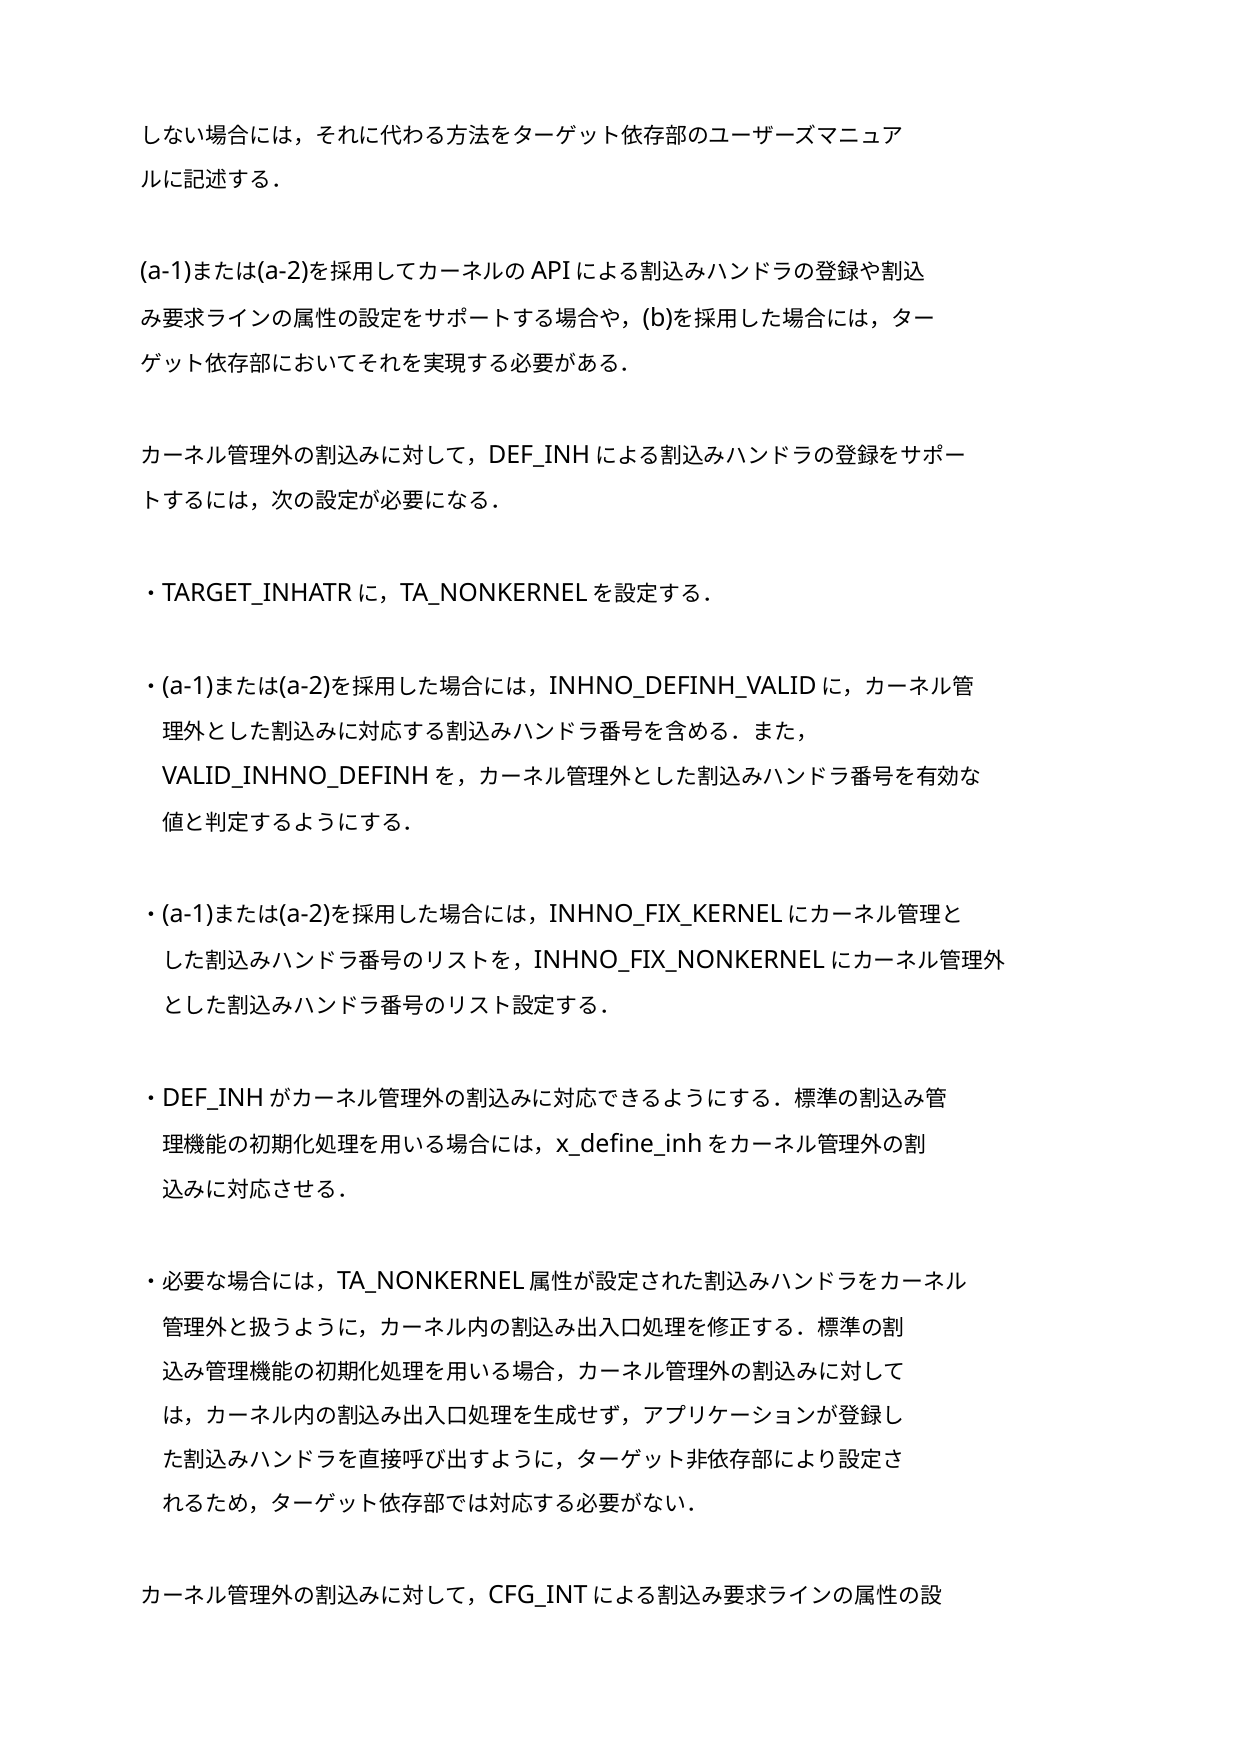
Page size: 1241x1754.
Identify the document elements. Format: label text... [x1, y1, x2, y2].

text ・必要な場合には，TA_NONKERNEL属性が設定された割込みハンドラをカーネル [118, 1263, 1122, 1297]
text 理機能の初期化処理を用いる場合には，x_define_inhをカーネル管理外の割 [118, 1126, 1122, 1160]
text ・(a-1)または(a-2)を採用した場合には，INHNO_DEFINH_VALIDに，カーネル管 [118, 667, 1122, 701]
text 管理外と扱うように，カーネル内の割込み出入口処理を修正する．標準の割 [118, 1309, 1122, 1341]
text (a-1)または(a-2)を採用してカーネルのAPIによる割込みハンドラの登録や割込 [118, 253, 1122, 287]
text しない場合には，それに代わる方法をターゲット依存部のユーザーズマニュア [118, 118, 1122, 150]
text み要求ラインの属性の設定をサポートする場合や，(b)を採用した場合には，ター [118, 299, 1122, 334]
text カーネル管理外の割込みに対して，DEF_INHによる割込みハンドラの登録をサポー [118, 437, 1122, 471]
text 込み管理機能の初期化処理を用いる場合，カーネル管理外の割込みに対して [118, 1354, 1122, 1385]
text ・DEF_INHがカーネル管理外の割込みに対応できるようにする．標準の割込み管 [118, 1079, 1122, 1113]
text カーネル管理外の割込みに対して，CFG_INTによる割込み要求ラインの属性の設 [118, 1577, 1122, 1611]
text は，カーネル内の割込み出入口処理を生成せず，アプリケーションが登録し [118, 1398, 1122, 1429]
text 込みに対応させる． [118, 1172, 1122, 1204]
text た割込みハンドラを直接呼び出すように，ターゲット非依存部により設定さ [118, 1442, 1122, 1474]
text とした割込みハンドラ番号のリスト設定する． [118, 988, 1122, 1020]
text VALID_INHNO_DEFINHを，カーネル管理外とした割込みハンドラ番号を有効な [118, 758, 1122, 792]
text した割込みハンドラ番号のリストを，INHNO_FIX_NONKERNELにカーネル管理外 [118, 942, 1122, 976]
text ・TARGET_INHATRに，TA_NONKERNELを設定する． [118, 574, 1122, 608]
text ルに記述する． [118, 162, 1122, 194]
text トするには，次の設定が必要になる． [118, 483, 1122, 515]
text 値と判定するようにする． [118, 804, 1122, 836]
text れるため，ターゲット依存部では対応する必要がない． [118, 1486, 1122, 1518]
text 理外とした割込みに対応する割込みハンドラ番号を含める．また， [118, 714, 1122, 746]
text ・(a-1)または(a-2)を採用した場合には，INHNO_FIX_KERNELにカーネル管理と [118, 895, 1122, 929]
text ゲット依存部においてそれを実現する必要がある． [118, 346, 1122, 378]
